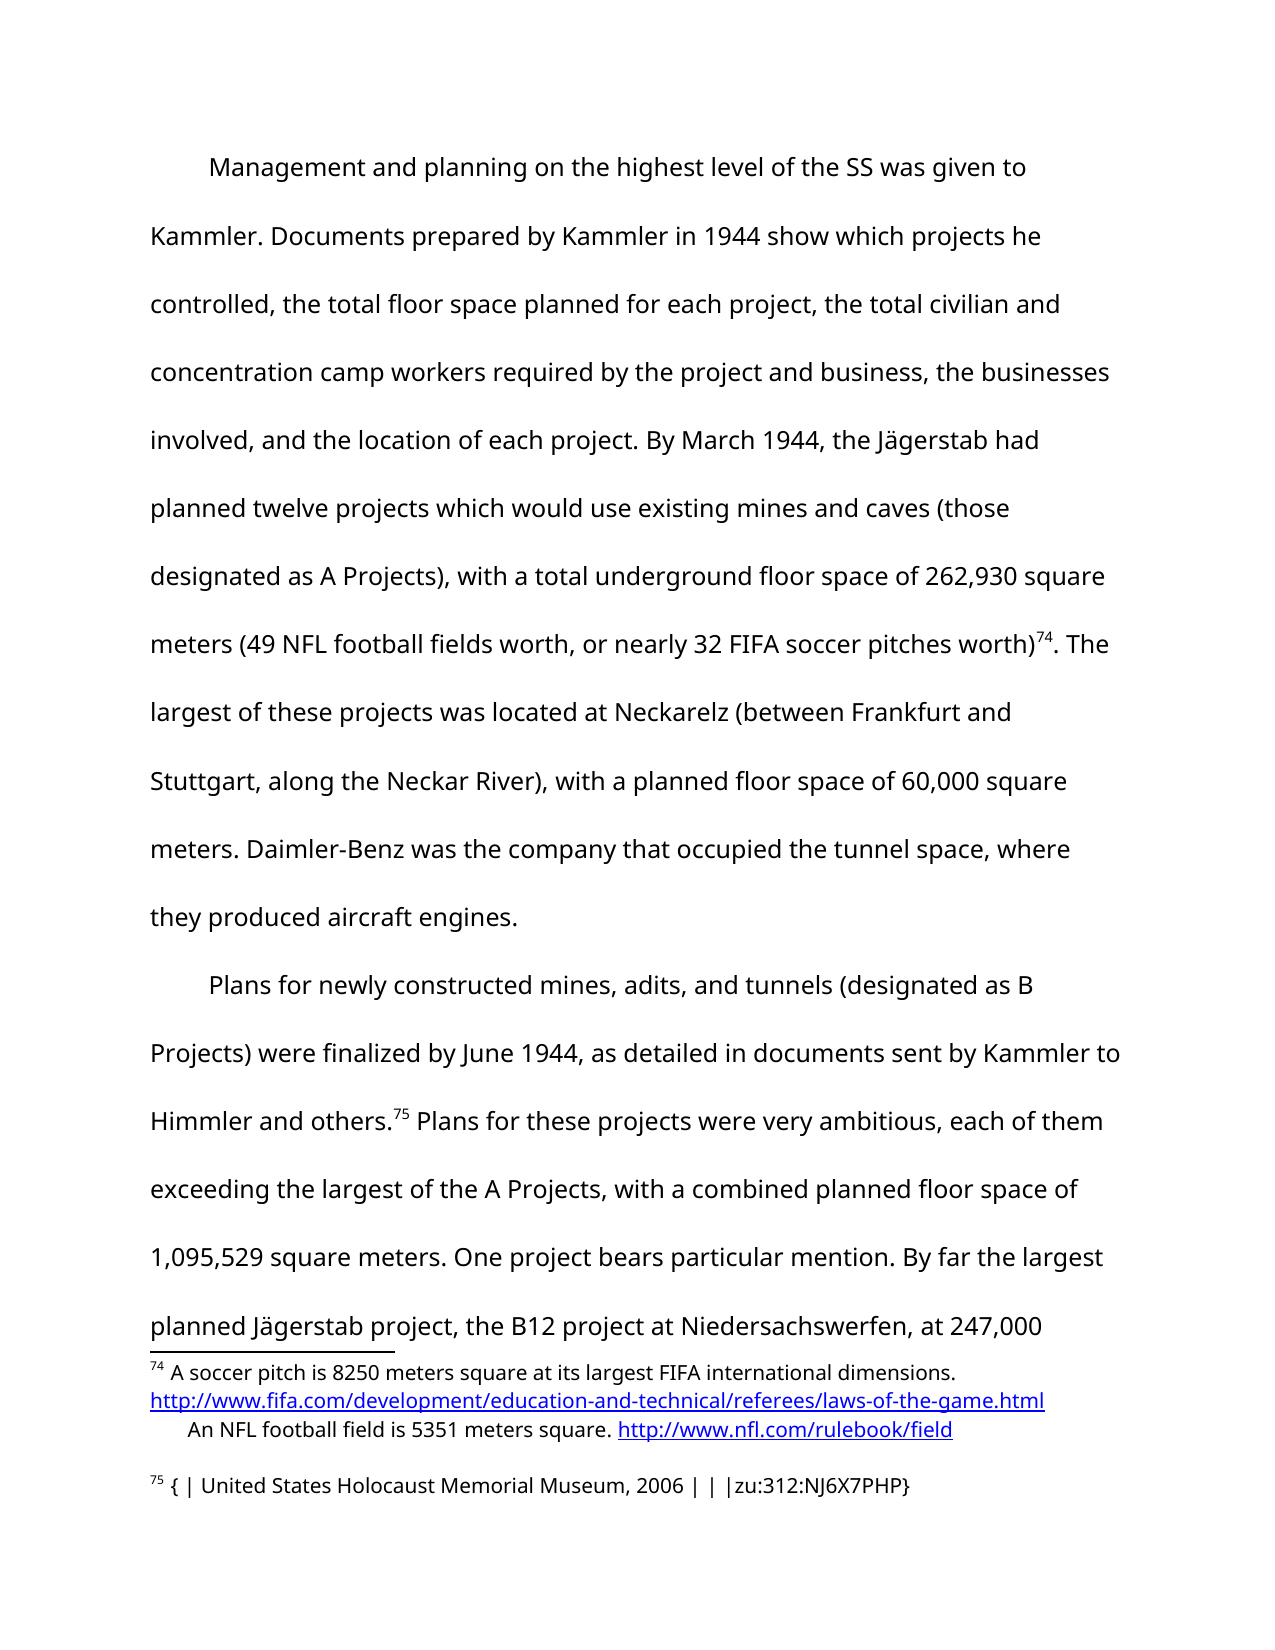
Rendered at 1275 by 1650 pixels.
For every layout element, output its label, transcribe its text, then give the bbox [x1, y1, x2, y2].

text Plans for newly constructed mines, adits, and tunnels (designated as B Projects) were finalized by June 1944, as detailed in documents sent by Kammler to Himmler and others. Plans for these projects were very ambitious, each of them exceeding the largest of the A Projects, with a combined planned floor space of 1,095,529 square meters. One project bears particular mention. By far the largest planned Jägerstab project, the B12 project at Niedersachswerfen, at 247,000 [150, 967, 1125, 1342]
text An NFL football field is 5351 meters square. http://www.nfl.com/rulebook/field [150, 1415, 1125, 1443]
text Management and planning on the highest level of the SS was given to Kammler. Documents prepared by Kammler in 1944 show which projects he controlled, the total floor space planned for each project, the total civilian and concentration camp workers required by the project and business, the businesses involved, and the location of each project. By March 1944, the Jägerstab had planned twelve projects which would use existing mines and caves (those designated as A Projects), with a total underground floor space of 262,930 square meters (49 NFL football fields worth, or nearly 32 FIFA soccer pitches worth). The largest of these projects was located at Neckarelz (between Frankfurt and Stuttgart, along the Neckar River), with a planned floor space of 60,000 square meters. Daimler-Benz was the company that occupied the tunnel space, where they produced aircraft engines. [150, 150, 1125, 933]
text A soccer pitch is 8250 meters square at its largest FIFA international dimensions. http://www.fifa.com/development/education-and-technical/referees/laws-of-the-game.html [150, 1358, 1125, 1415]
text { | United States Holocaust Memorial Museum, 2006 | | |zu:312:NJ6X7PHP} [150, 1472, 1125, 1500]
